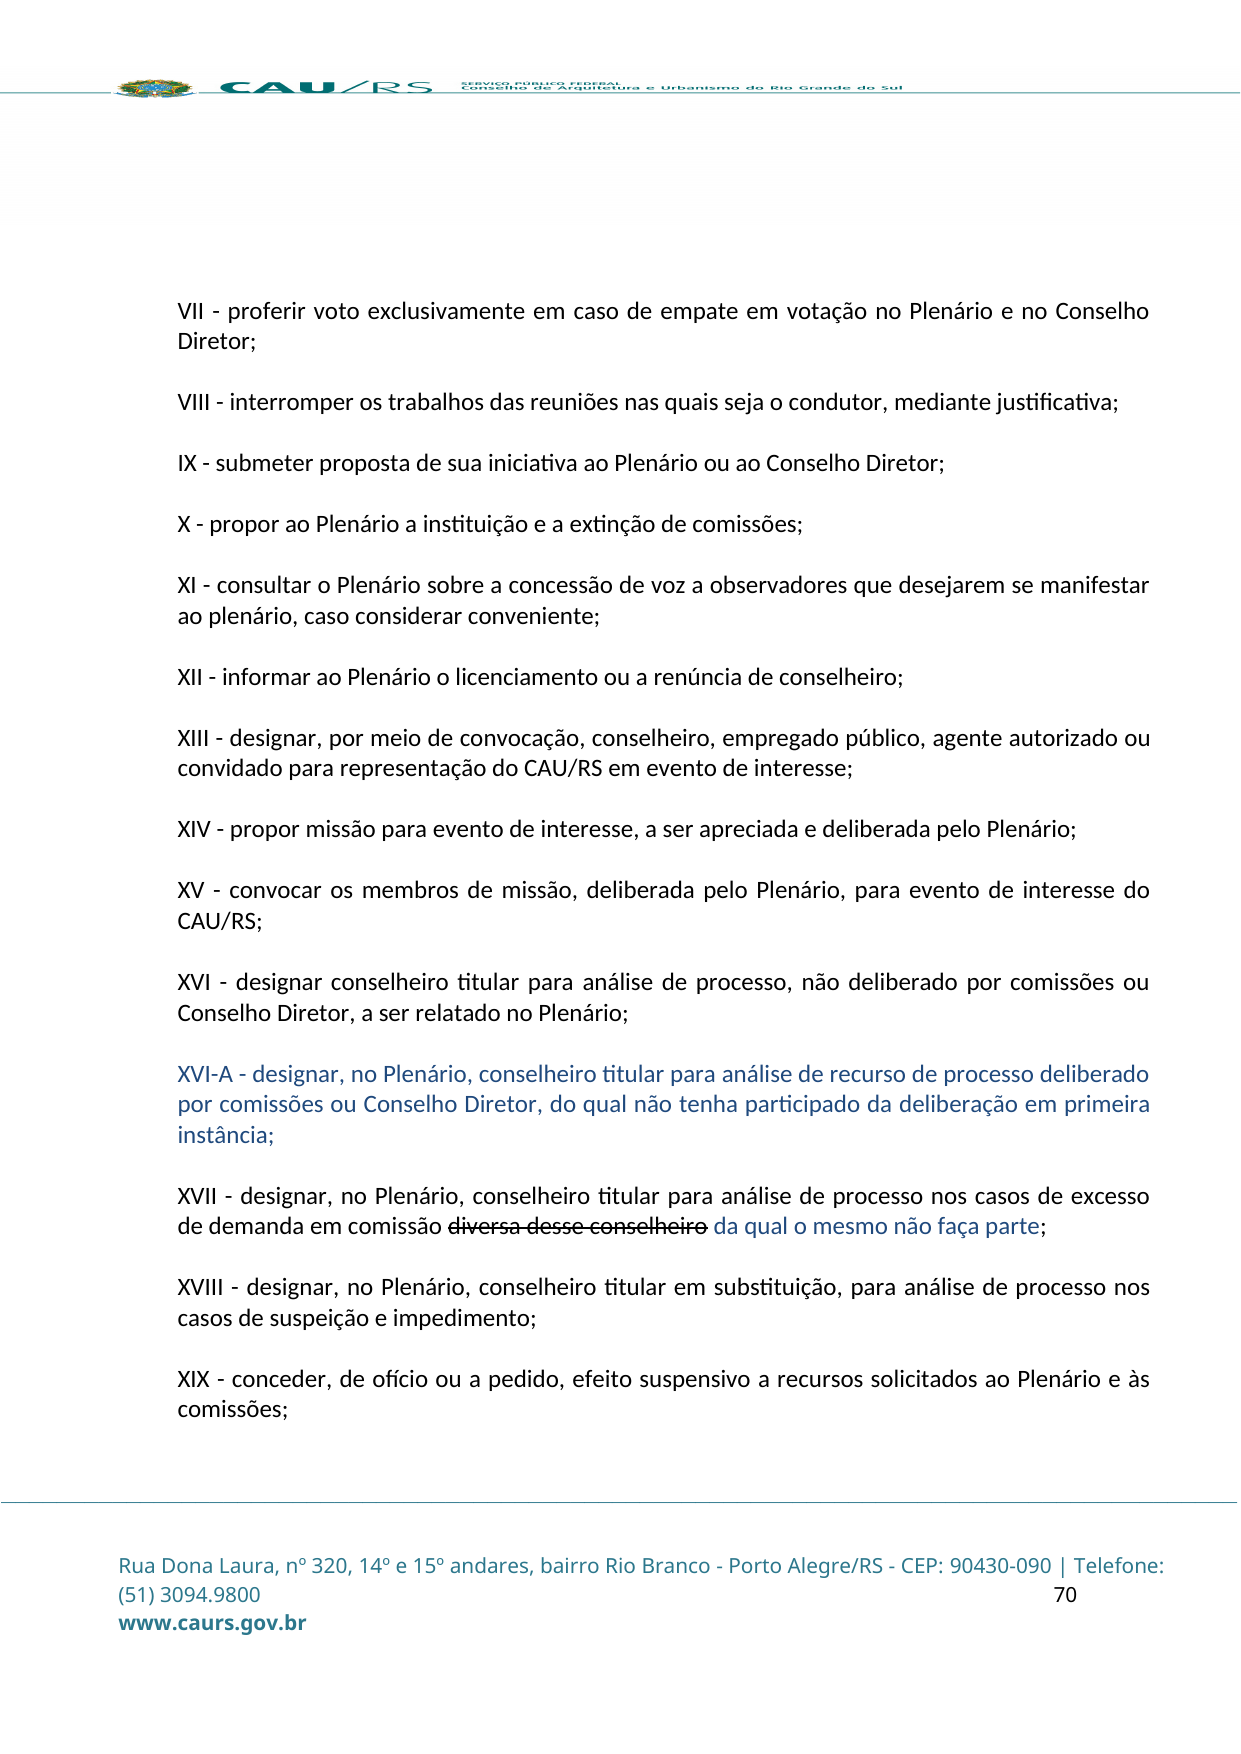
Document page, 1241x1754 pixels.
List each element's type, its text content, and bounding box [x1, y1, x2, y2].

text XIII - designar, por meio de convocação, conselheiro, empregado público, agente autorizado ou convidado para representação do CAU/RS em evento de interesse; [177, 722, 1152, 783]
text X - propor ao Plenário a instituição e a extinção de comissões; [177, 508, 1152, 539]
text XVI-A - designar, no Plenário, conselheiro titular para análise de recurso de processo deliberado por comissões ou Conselho Diretor, do qual não tenha participado da deliberação em primeira instância; [177, 1058, 1152, 1149]
text XVI - designar conselheiro titular para análise de processo, não deliberado por comissões ou Conselho Diretor, a ser relatado no Plenário; [177, 966, 1152, 1027]
text XIX - conceder, de ofício ou a pedido, efeito suspensivo a recursos solicitados ao Plenário e às comissões; [177, 1363, 1152, 1424]
text XI - consultar o Plenário sobre a concessão de voz a observadores que desejarem se manifestar ao plenário, caso considerar conveniente; [177, 569, 1152, 631]
text XVIII - designar, no Plenário, conselheiro titular em substituição, para análise de processo nos casos de suspeição e impedimento; [177, 1271, 1152, 1332]
text XII - informar ao Plenário o licenciamento ou a renúncia de conselheiro; [177, 661, 1152, 692]
text XV - convocar os membros de missão, deliberada pelo Plenário, para evento de interesse do CAU/RS; [177, 875, 1152, 936]
text VIII - interromper os trabalhos das reuniões nas quais seja o condutor, mediante justificativa; [177, 386, 1152, 417]
text XVII - designar, no Plenário, conselheiro titular para análise de processo nos casos de excesso de demanda em comissão diversa desse conselheiro da qual o mesmo não faça parte; [177, 1180, 1152, 1241]
text XIV - propor missão para evento de interesse, a ser apreciada e deliberada pelo Plenário; [177, 814, 1152, 844]
text IX - submeter proposta de sua iniciativa ao Plenário ou ao Conselho Diretor; [177, 447, 1152, 478]
text VII - proferir voto exclusivamente em caso de empate em votação no Plenário e no Conselho Diretor; [177, 295, 1152, 356]
